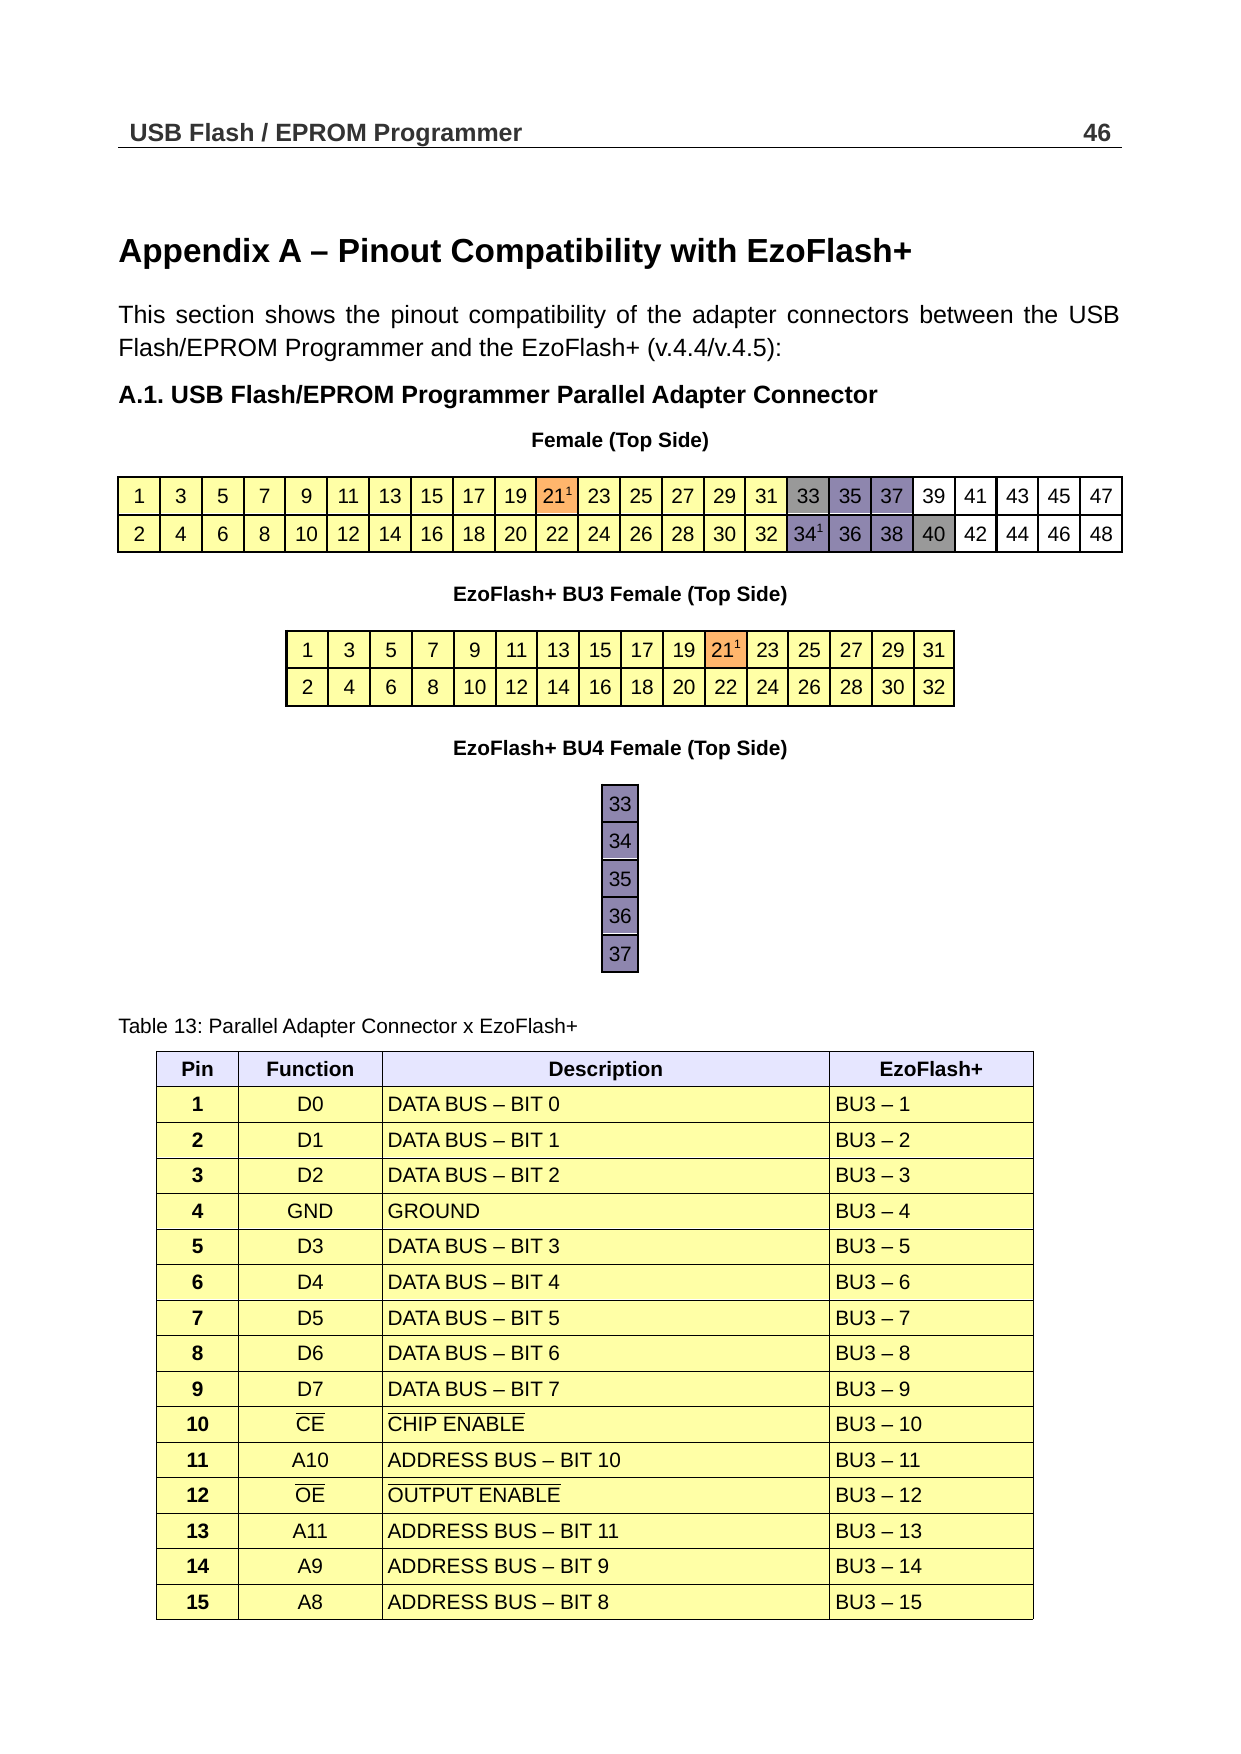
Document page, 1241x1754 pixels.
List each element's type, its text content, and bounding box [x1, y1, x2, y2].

table_cell BU3 – 9 [830, 1372, 1033, 1406]
table_cell DATA BUS – BIT 3 [383, 1230, 829, 1264]
table_header EzoFlash+ [830, 1052, 1033, 1086]
table_header 37 [872, 478, 912, 513]
table_cell DATA BUS – BIT 2 [383, 1159, 829, 1193]
text A.1. USB Flash/EPROM Programmer Parallel Adapter Connector [118, 381, 1122, 409]
table_cell ADDRESS BUS – BIT 11 [383, 1514, 829, 1548]
table_header 19 [496, 478, 535, 513]
table_cell 32 [915, 669, 953, 705]
table_header 25 [621, 478, 661, 513]
table_cell 34 [603, 823, 637, 858]
table_cell 46 [1039, 516, 1079, 551]
text EzoFlash+ BU3 Female (Top Side) [118, 582, 1122, 606]
table_header 41 [956, 478, 995, 513]
table_cell 7 [157, 1301, 238, 1335]
table_header 11 [497, 632, 536, 667]
table_header 33 [603, 786, 637, 821]
table_header Description [383, 1052, 829, 1086]
table_cell D1 [239, 1123, 382, 1157]
table_cell A8 [239, 1585, 382, 1619]
table_cell 36 [603, 898, 637, 933]
table_header 11 [328, 478, 368, 513]
table_header 29 [873, 632, 913, 667]
table_cell 16 [580, 669, 620, 705]
table_cell 14 [538, 669, 578, 705]
table_cell DATA BUS – BIT 5 [383, 1301, 829, 1335]
table_header 9 [286, 478, 326, 513]
table_header 31 [915, 632, 953, 667]
table_header 31 [746, 478, 786, 513]
table_cell 9 [157, 1372, 238, 1406]
table_cell 4 [329, 669, 369, 705]
table_cell 37 [603, 936, 637, 971]
table_cell 6 [203, 516, 243, 551]
table_header 17 [622, 632, 662, 667]
table_cell BU3 – 15 [830, 1585, 1033, 1619]
table_cell D6 [239, 1336, 382, 1371]
table_cell 5 [157, 1230, 238, 1264]
table_cell 341 [788, 516, 828, 551]
table_cell D7 [239, 1372, 382, 1406]
text Female (Top Side) [118, 428, 1122, 452]
table_cell 6 [371, 669, 411, 705]
table_cell CHIP ENABLE [383, 1407, 829, 1442]
table_cell 48 [1081, 516, 1121, 551]
table_header 13 [370, 478, 410, 513]
table_cell ADDRESS BUS – BIT 10 [383, 1443, 829, 1477]
table_cell 35 [603, 861, 637, 896]
table_header 27 [663, 478, 703, 513]
table_header 45 [1039, 478, 1079, 513]
table_header 13 [538, 632, 578, 667]
table_header 5 [371, 632, 411, 667]
table_cell 8 [157, 1336, 238, 1371]
table_cell 12 [497, 669, 536, 705]
table_cell DATA BUS – BIT 7 [383, 1372, 829, 1406]
table_cell BU3 – 11 [830, 1443, 1033, 1477]
table_cell DATA BUS – BIT 4 [383, 1265, 829, 1299]
table_cell 8 [413, 669, 453, 705]
table_cell 14 [157, 1549, 238, 1584]
table_header 25 [789, 632, 829, 667]
table_cell OUTPUT ENABLE [383, 1478, 829, 1513]
table_header 17 [454, 478, 494, 513]
table_header 47 [1081, 478, 1121, 513]
table_cell 4 [161, 516, 201, 551]
table_cell 38 [872, 516, 912, 551]
table_cell BU3 – 4 [830, 1194, 1033, 1228]
table_cell BU3 – 3 [830, 1159, 1033, 1193]
table_header 19 [664, 632, 704, 667]
table_cell 20 [496, 516, 535, 551]
table_cell DATA BUS – BIT 1 [383, 1123, 829, 1157]
table_header 5 [203, 478, 243, 513]
table_cell BU3 – 6 [830, 1265, 1033, 1299]
table_cell D4 [239, 1265, 382, 1299]
table_cell 10 [455, 669, 495, 705]
table_header 33 [788, 478, 828, 513]
table_cell 2 [119, 516, 159, 551]
table_header 27 [831, 632, 871, 667]
table_header 35 [830, 478, 870, 513]
table_cell 18 [454, 516, 494, 551]
table_cell 4 [157, 1194, 238, 1228]
table_cell A9 [239, 1549, 382, 1584]
table_cell BU3 – 14 [830, 1549, 1033, 1584]
table_cell BU3 – 10 [830, 1407, 1033, 1442]
table_header 23 [579, 478, 619, 513]
table_header 15 [580, 632, 620, 667]
table_cell D2 [239, 1159, 382, 1193]
table_cell 12 [157, 1478, 238, 1513]
table_header Pin [157, 1052, 238, 1086]
table_cell 14 [370, 516, 410, 551]
table_cell 44 [998, 516, 1037, 551]
table_cell D0 [239, 1087, 382, 1122]
table_cell OE [239, 1478, 382, 1513]
text Table 13: Parallel Adapter Connector x EzoFlash+ [118, 1014, 1122, 1038]
table_cell BU3 – 2 [830, 1123, 1033, 1157]
table_header 1 [119, 478, 159, 513]
table_cell 22 [537, 516, 577, 551]
table_cell ADDRESS BUS – BIT 9 [383, 1549, 829, 1584]
table_header 3 [329, 632, 369, 667]
table_cell BU3 – 12 [830, 1478, 1033, 1513]
text EzoFlash+ BU4 Female (Top Side) [118, 736, 1122, 759]
table_cell 18 [622, 669, 662, 705]
table_cell 12 [328, 516, 368, 551]
table_cell D3 [239, 1230, 382, 1264]
table_header 7 [245, 478, 284, 513]
table_header 39 [914, 478, 954, 513]
table_cell 6 [157, 1265, 238, 1299]
table_cell 3 [157, 1159, 238, 1193]
table_cell ADDRESS BUS – BIT 8 [383, 1585, 829, 1619]
table_cell 15 [157, 1585, 238, 1619]
table_cell 16 [412, 516, 452, 551]
table_cell BU3 – 13 [830, 1514, 1033, 1548]
table_cell A11 [239, 1514, 382, 1548]
table_cell 11 [157, 1443, 238, 1477]
table_cell 40 [914, 516, 954, 551]
table_header 15 [412, 478, 452, 513]
table_cell 28 [831, 669, 871, 705]
table_cell 26 [789, 669, 829, 705]
table_header 1 [288, 632, 327, 667]
table_cell 2 [288, 669, 327, 705]
table_cell 20 [664, 669, 704, 705]
table_cell 26 [621, 516, 661, 551]
table_cell CE [239, 1407, 382, 1442]
table_header 29 [705, 478, 744, 513]
table_cell DATA BUS – BIT 6 [383, 1336, 829, 1371]
subtitle Appendix A – Pinout Compatibility with EzoFlash+ [118, 231, 1122, 269]
table_cell 2 [157, 1123, 238, 1157]
table_cell BU3 – 1 [830, 1087, 1033, 1122]
text This section shows the pinout compatibility of the adapter connectors between the USB Flash/EPROM Programmer and the EzoFlash+ (v.4.4/v.4.5): [118, 300, 1122, 362]
table_cell DATA BUS – BIT 0 [383, 1087, 829, 1122]
table_header 211 [706, 632, 746, 667]
table_cell 8 [245, 516, 284, 551]
table_header Function [239, 1052, 382, 1086]
table_header 23 [748, 632, 787, 667]
table_cell 42 [956, 516, 995, 551]
table_cell BU3 – 5 [830, 1230, 1033, 1264]
table_header 3 [161, 478, 201, 513]
table_cell D5 [239, 1301, 382, 1335]
table_header 9 [455, 632, 495, 667]
table_cell 10 [157, 1407, 238, 1442]
table_cell 1 [157, 1087, 238, 1122]
table_header 211 [537, 478, 577, 513]
table_cell 24 [579, 516, 619, 551]
table_cell 13 [157, 1514, 238, 1548]
table_cell 30 [873, 669, 913, 705]
table_cell A10 [239, 1443, 382, 1477]
table_cell GND [239, 1194, 382, 1228]
table_cell 24 [748, 669, 787, 705]
table_cell 28 [663, 516, 703, 551]
table_cell 32 [746, 516, 786, 551]
table_cell 22 [706, 669, 746, 705]
table_header 43 [998, 478, 1037, 513]
table_header 7 [413, 632, 453, 667]
table_cell 30 [705, 516, 744, 551]
table_cell BU3 – 8 [830, 1336, 1033, 1371]
table_cell BU3 – 7 [830, 1301, 1033, 1335]
table_cell 10 [286, 516, 326, 551]
table_cell GROUND [383, 1194, 829, 1228]
table_cell 36 [830, 516, 870, 551]
